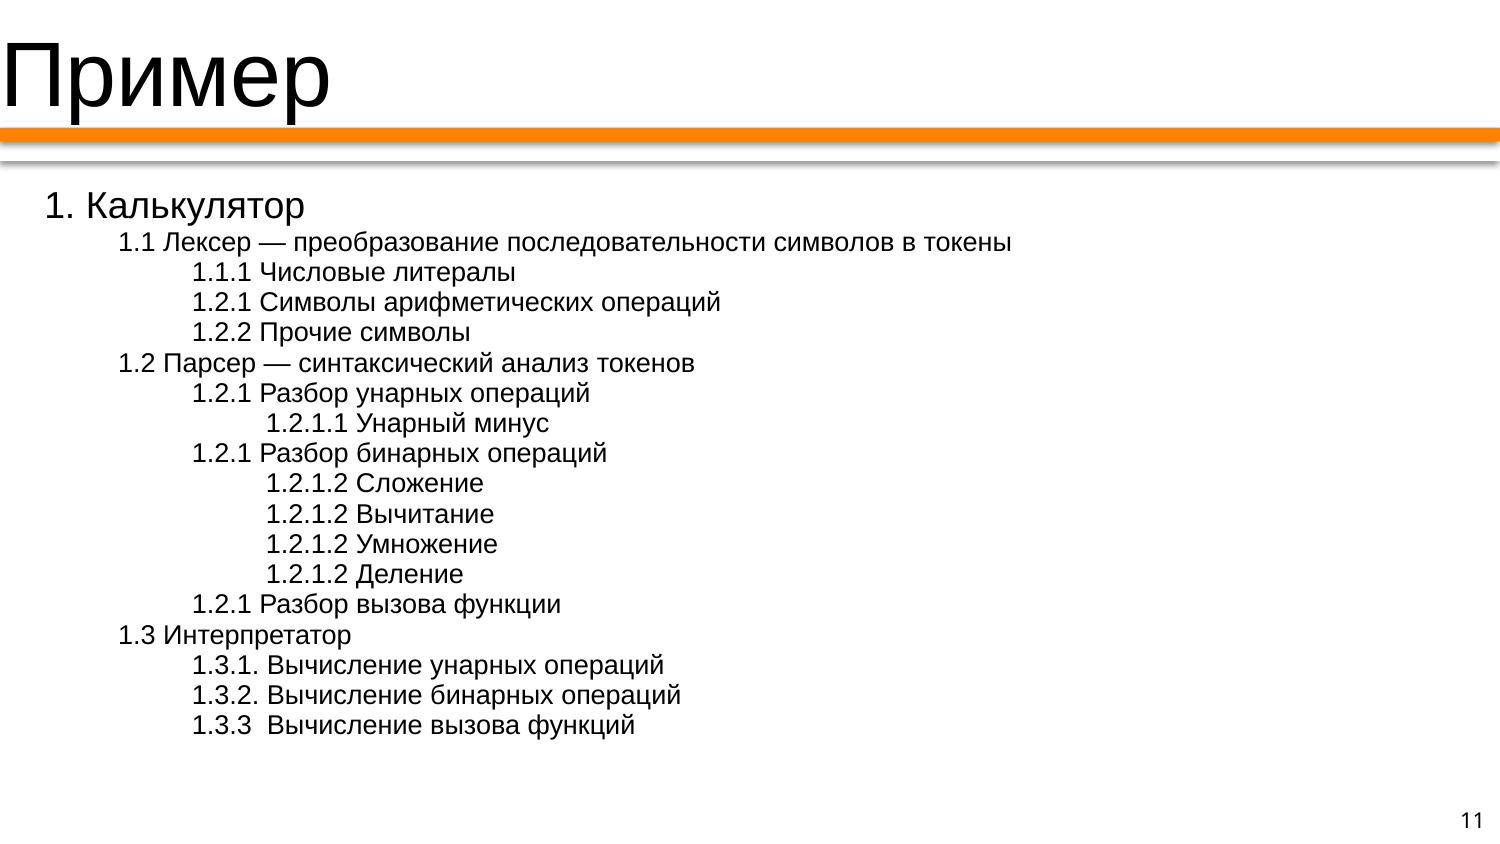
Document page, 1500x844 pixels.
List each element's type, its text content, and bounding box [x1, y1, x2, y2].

text_box 1. Калькулятор 1.1 Лексер — преобразование последовательности символов в токены 1.1.1 Числовые литералы 1.2.1 Символы арифметических операций 1.2.2 Прочие символы 1.2 Парсер — синтаксический анализ токенов 1.2.1 Разбор унарных операций 1.2.1.1 Унарный минус 1.2.1 Разбор бинарных операций 1.2.1.2 Сложение 1.2.1.2 Вычитание 1.2.1.2 Умножение 1.2.1.2 Деление 1.2.1 Разбор вызова функции 1.3 Интерпретатор 1.3.1. Вычисление унарных операций 1.3.2. Вычисление бинарных операций 1.3.3 Вычисление вызова функций [29, 177, 1477, 844]
title Пример [0, 0, 1500, 148]
